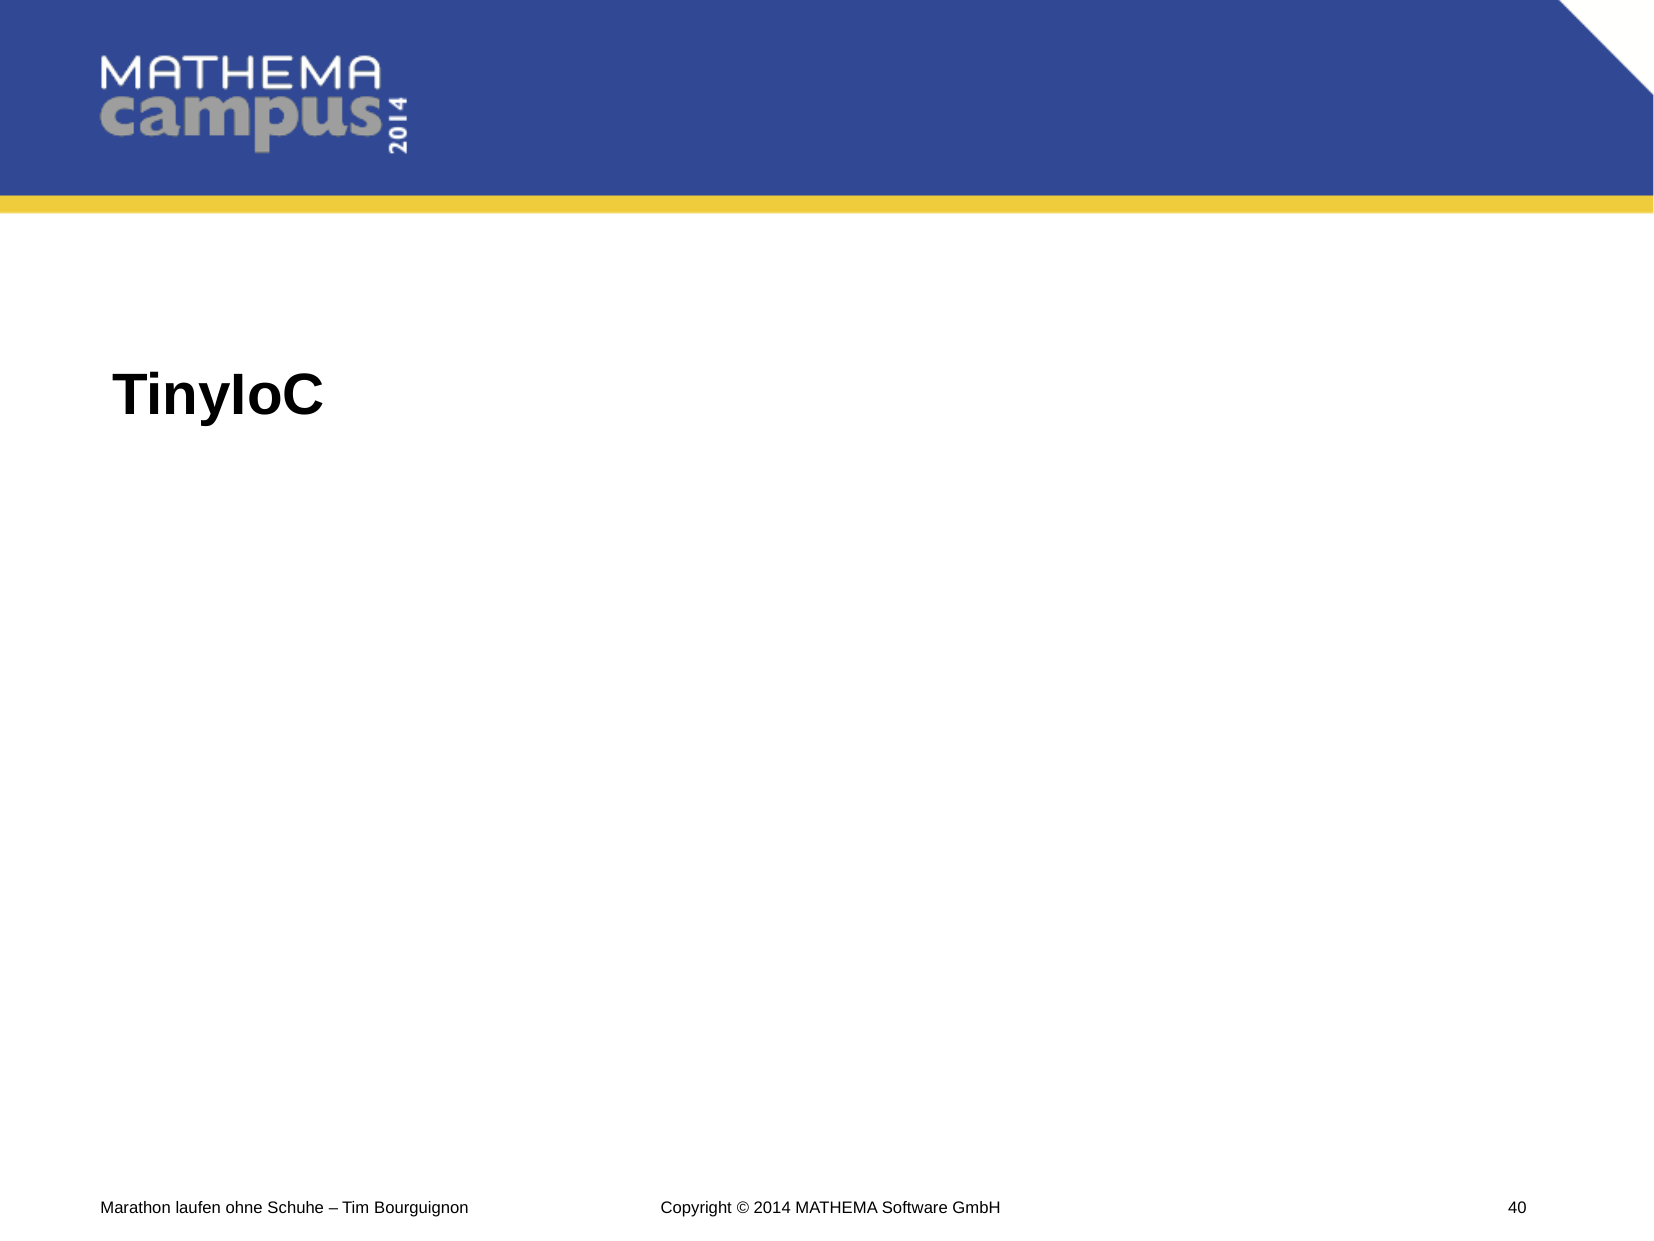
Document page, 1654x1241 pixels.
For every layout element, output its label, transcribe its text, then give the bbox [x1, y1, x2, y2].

subtitle TinyIoC [112, 361, 1530, 1102]
picture [0, 0, 1654, 217]
